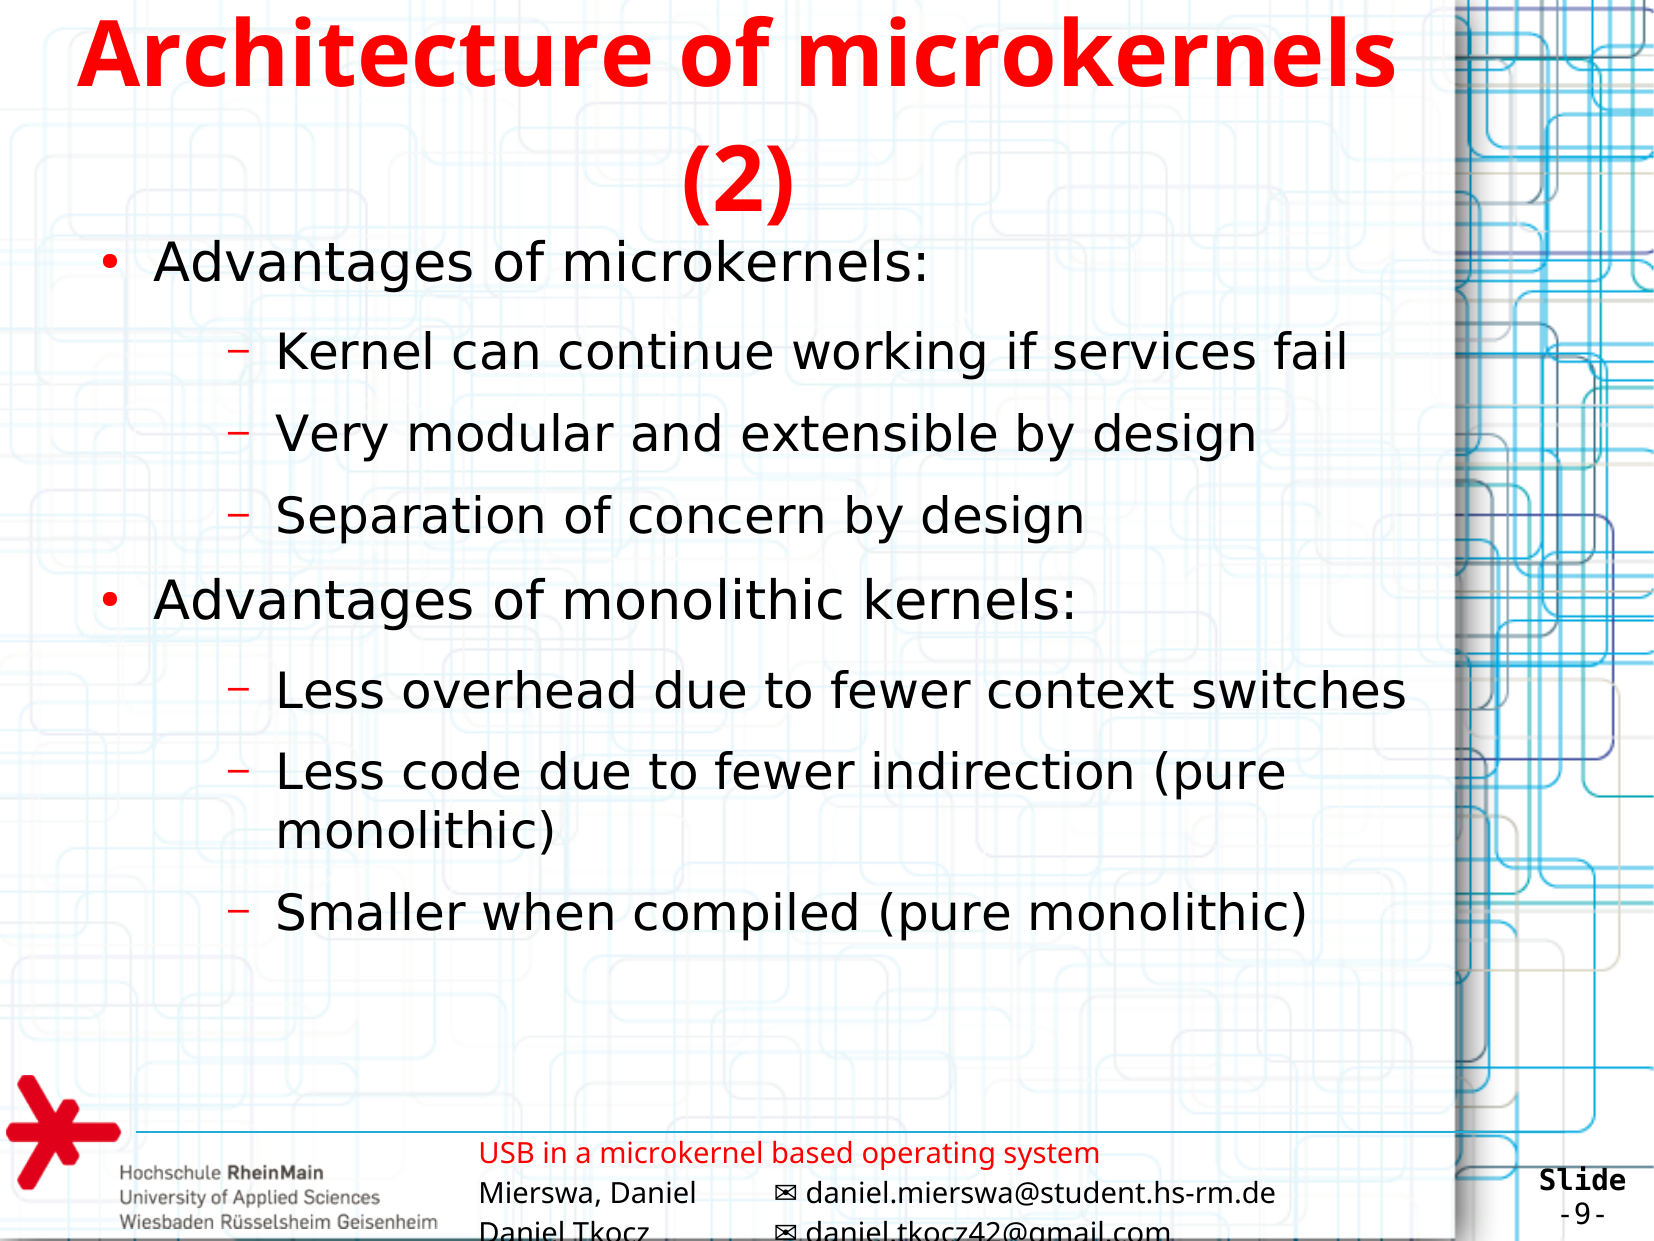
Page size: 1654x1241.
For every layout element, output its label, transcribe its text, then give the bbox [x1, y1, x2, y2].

picture [778, 1234, 792, 1238]
picture [809, 1229, 818, 1241]
picture [1061, 1229, 1068, 1241]
picture [777, 1226, 793, 1231]
picture [788, 1228, 794, 1237]
title Architecture of microkernels (2) [59, 58, 1418, 169]
picture [483, 1224, 495, 1241]
list Advantages of microkernels: Kernel can continue working if services fail Very modular and extensible by design Separation of concern by design Advantages of monolithic kernels: Less overhead due to fewer context switches Less code due to fewer indirection (pure monolithic) Smaller when compiled (pure monolithic) [82, 231, 1418, 951]
picture [1077, 1235, 1084, 1241]
picture [1159, 1229, 1166, 1241]
picture [608, 1229, 617, 1241]
picture [0, 0, 1654, 1241]
picture [971, 1225, 979, 1236]
picture [844, 1229, 852, 1241]
picture [1130, 1229, 1139, 1241]
picture [521, 1229, 529, 1241]
picture [1006, 1224, 1024, 1241]
picture [827, 1235, 834, 1241]
picture [1051, 1229, 1058, 1241]
picture [776, 1228, 782, 1237]
picture [1012, 1230, 1018, 1238]
picture [869, 1229, 877, 1234]
picture [1032, 1229, 1041, 1241]
picture [545, 1229, 553, 1234]
picture [927, 1229, 936, 1241]
picture [503, 1235, 510, 1241]
picture [1149, 1229, 1156, 1241]
